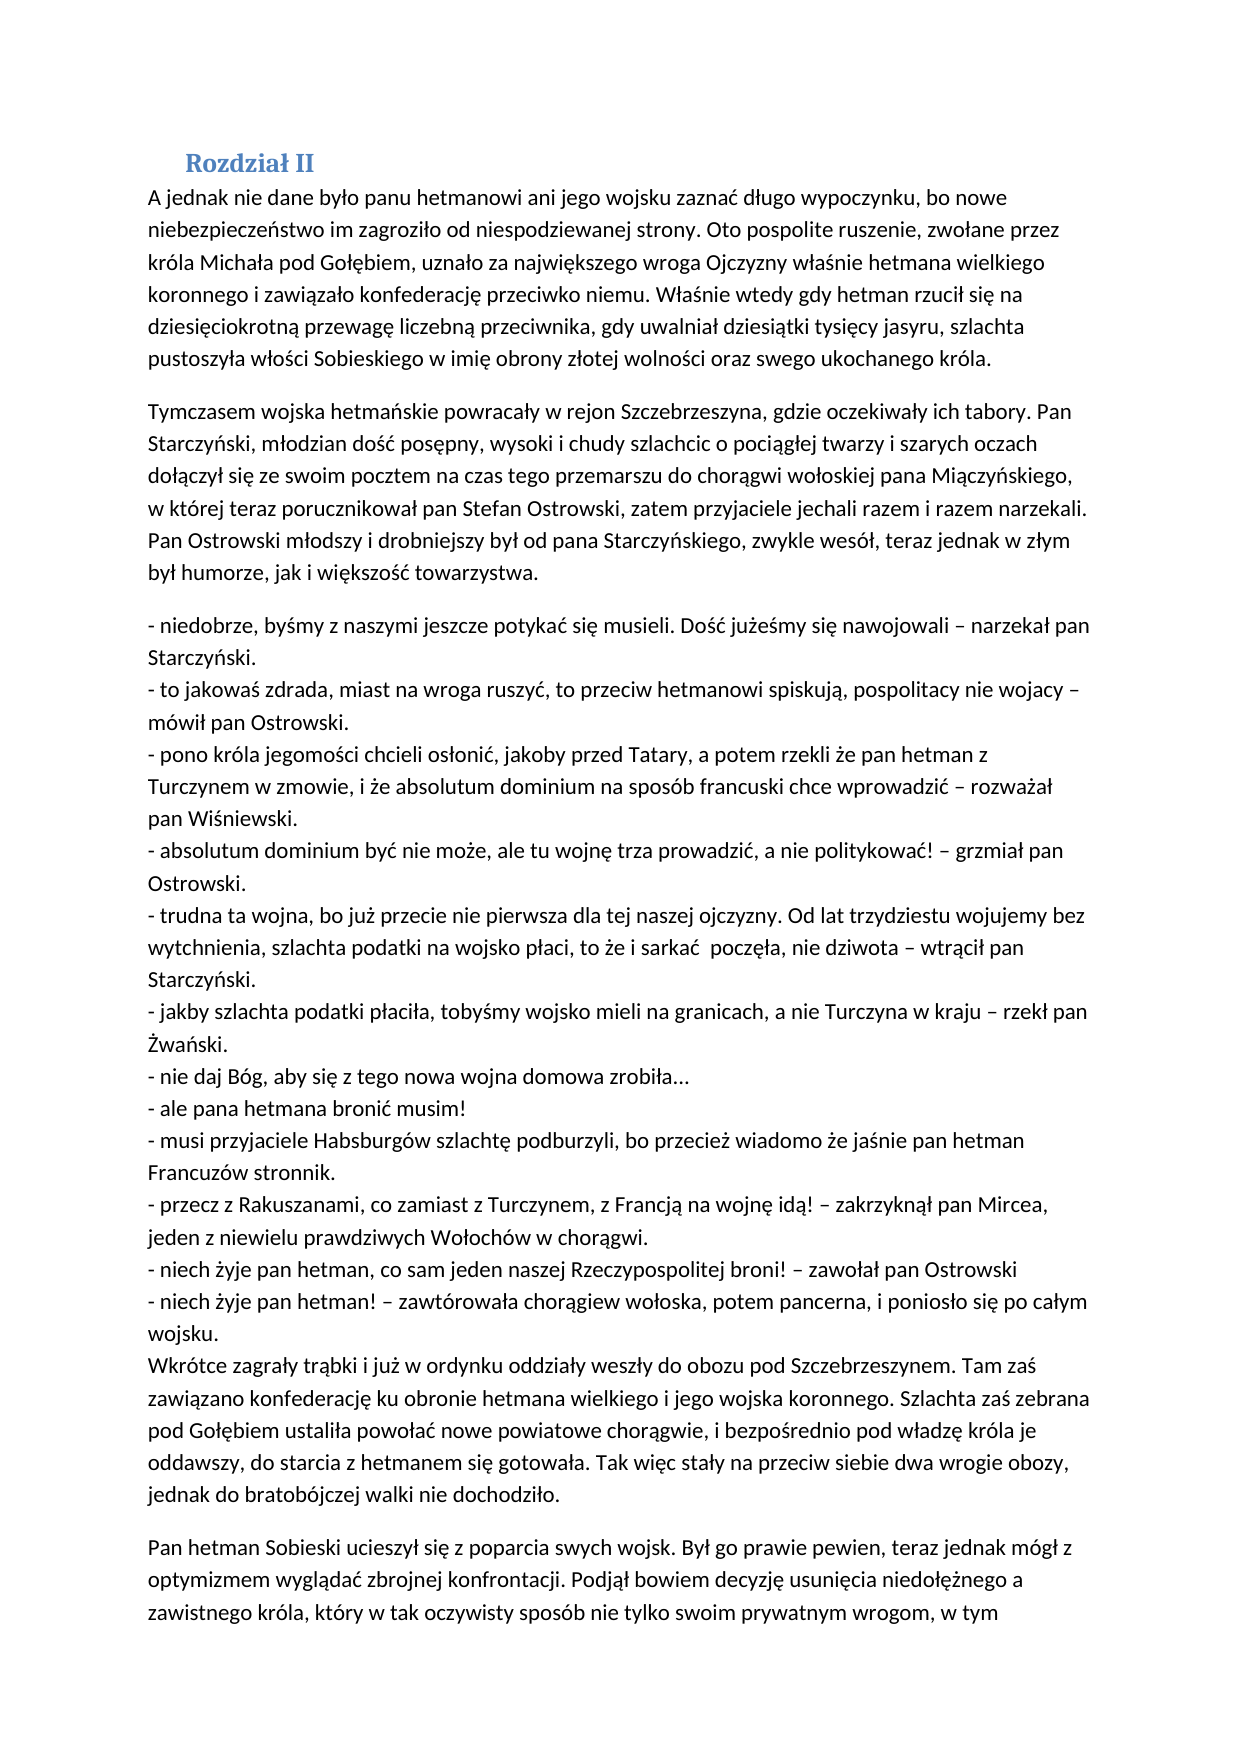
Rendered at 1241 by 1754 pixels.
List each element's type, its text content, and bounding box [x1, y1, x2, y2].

text A jednak nie dane było panu hetmanowi ani jego wojsku zaznać długo wypoczynku, bo nowe niebezpieczeństwo im zagroziło od niespodziewanej strony. Oto pospolite ruszenie, zwołane przez króla Michała pod Gołębiem, uznało za największego wroga Ojczyzny właśnie hetmana wielkiego koronnego i zawiązało konfederację przeciwko niemu. Właśnie wtedy gdy hetman rzucił się na dziesięciokrotną przewagę liczebną przeciwnika, gdy uwalniał dziesiątki tysięcy jasyru, szlachta pustoszyła włości Sobieskiego w imię obrony złotej wolności oraz swego ukochanego króla. [148, 183, 1093, 372]
text - musi przyjaciele Habsburgów szlachtę podburzyli, bo przecież wiadomo że jaśnie pan hetman Francuzów stronnik. [148, 1126, 1093, 1186]
text - to jakowaś zdrada, miast na wroga ruszyć, to przeciw hetmanowi spiskują, pospolitacy nie wojacy – mówił pan Ostrowski. [148, 676, 1093, 736]
text Tymczasem wojska hetmańskie powracały w rejon Szczebrzeszyna, gdzie oczekiwały ich tabory. Pan Starczyński, młodzian dość posępny, wysoki i chudy szlachcic o pociągłej twarzy i szarych oczach dołączył się ze swoim pocztem na czas tego przemarszu do chorągwi wołoskiej pana Miączyńskiego, w której teraz porucznikował pan Stefan Ostrowski, zatem przyjaciele jechali razem i razem narzekali. Pan Ostrowski młodszy i drobniejszy był od pana Starczyńskiego, zwykle wesół, teraz jednak w złym był humorze, jak i większość towarzystwa. [148, 397, 1093, 586]
text Wkrótce zagrały trąbki i już w ordynku oddziały weszły do obozu pod Szczebrzeszynem. Tam zaś zawiązano konfederację ku obronie hetmana wielkiego i jego wojska koronnego. Szlachta zaś zebrana pod Gołębiem ustaliła powołać nowe powiatowe chorągwie, i bezpośrednio pod władzę króla je oddawszy, do starcia z hetmanem się gotowała. Tak więc stały na przeciw siebie dwa wrogie obozy, jednak do bratobójczej walki nie dochodziło. [148, 1352, 1093, 1508]
text - ale pana hetmana bronić musim! [148, 1094, 1093, 1122]
text - przecz z Rakuszanami, co zamiast z Turczynem, z Francją na wojnę idą! – zakrzyknął pan Mircea, jeden z niewielu prawdziwych Wołochów w chorągwi. [148, 1191, 1093, 1251]
text - trudna ta wojna, bo już przecie nie pierwsza dla tej naszej ojczyzny. Od lat trzydziestu wojujemy bez wytchnienia, szlachta podatki na wojsko płaci, to że i sarkać poczęła, nie dziwota – wtrącił pan Starczyński. [148, 901, 1093, 993]
text - pono króla jegomości chcieli osłonić, jakoby przed Tatary, a potem rzekli że pan hetman z Turczynem w zmowie, i że absolutum dominium na sposób francuski chce wprowadzić – rozważał pan Wiśniewski. [148, 740, 1093, 832]
text - niech żyje pan hetman, co sam jeden naszej Rzeczypospolitej broni! – zawołał pan Ostrowski [148, 1255, 1093, 1283]
text - niech żyje pan hetman! – zawtórowała chorągiew wołoska, potem pancerna, i poniosło się po całym wojsku. [148, 1287, 1093, 1347]
text - nie daj Bóg, aby się z tego nowa wojna domowa zrobiła... [148, 1062, 1093, 1090]
text - absolutum dominium być nie może, ale tu wojnę trza prowadzić, a nie politykować! – grzmiał pan Ostrowski. [148, 837, 1093, 897]
text Pan hetman Sobieski ucieszył się z poparcia swych wojsk. Był go prawie pewien, teraz jednak mógł z optymizmem wyglądać zbrojnej konfrontacji. Podjął bowiem decyzję usunięcia niedołężnego a zawistnego króla, który w tak oczywisty sposób nie tylko swoim prywatnym wrogom, w tym [148, 1533, 1093, 1626]
text - jakby szlachta podatki płaciła, tobyśmy wojsko mieli na granicach, a nie Turczyna w kraju – rzekł pan Żwański. [148, 997, 1093, 1058]
text - niedobrze, byśmy z naszymi jeszcze potykać się musieli. Dość jużeśmy się nawojowali – narzekał pan Starczyński. [148, 611, 1093, 671]
